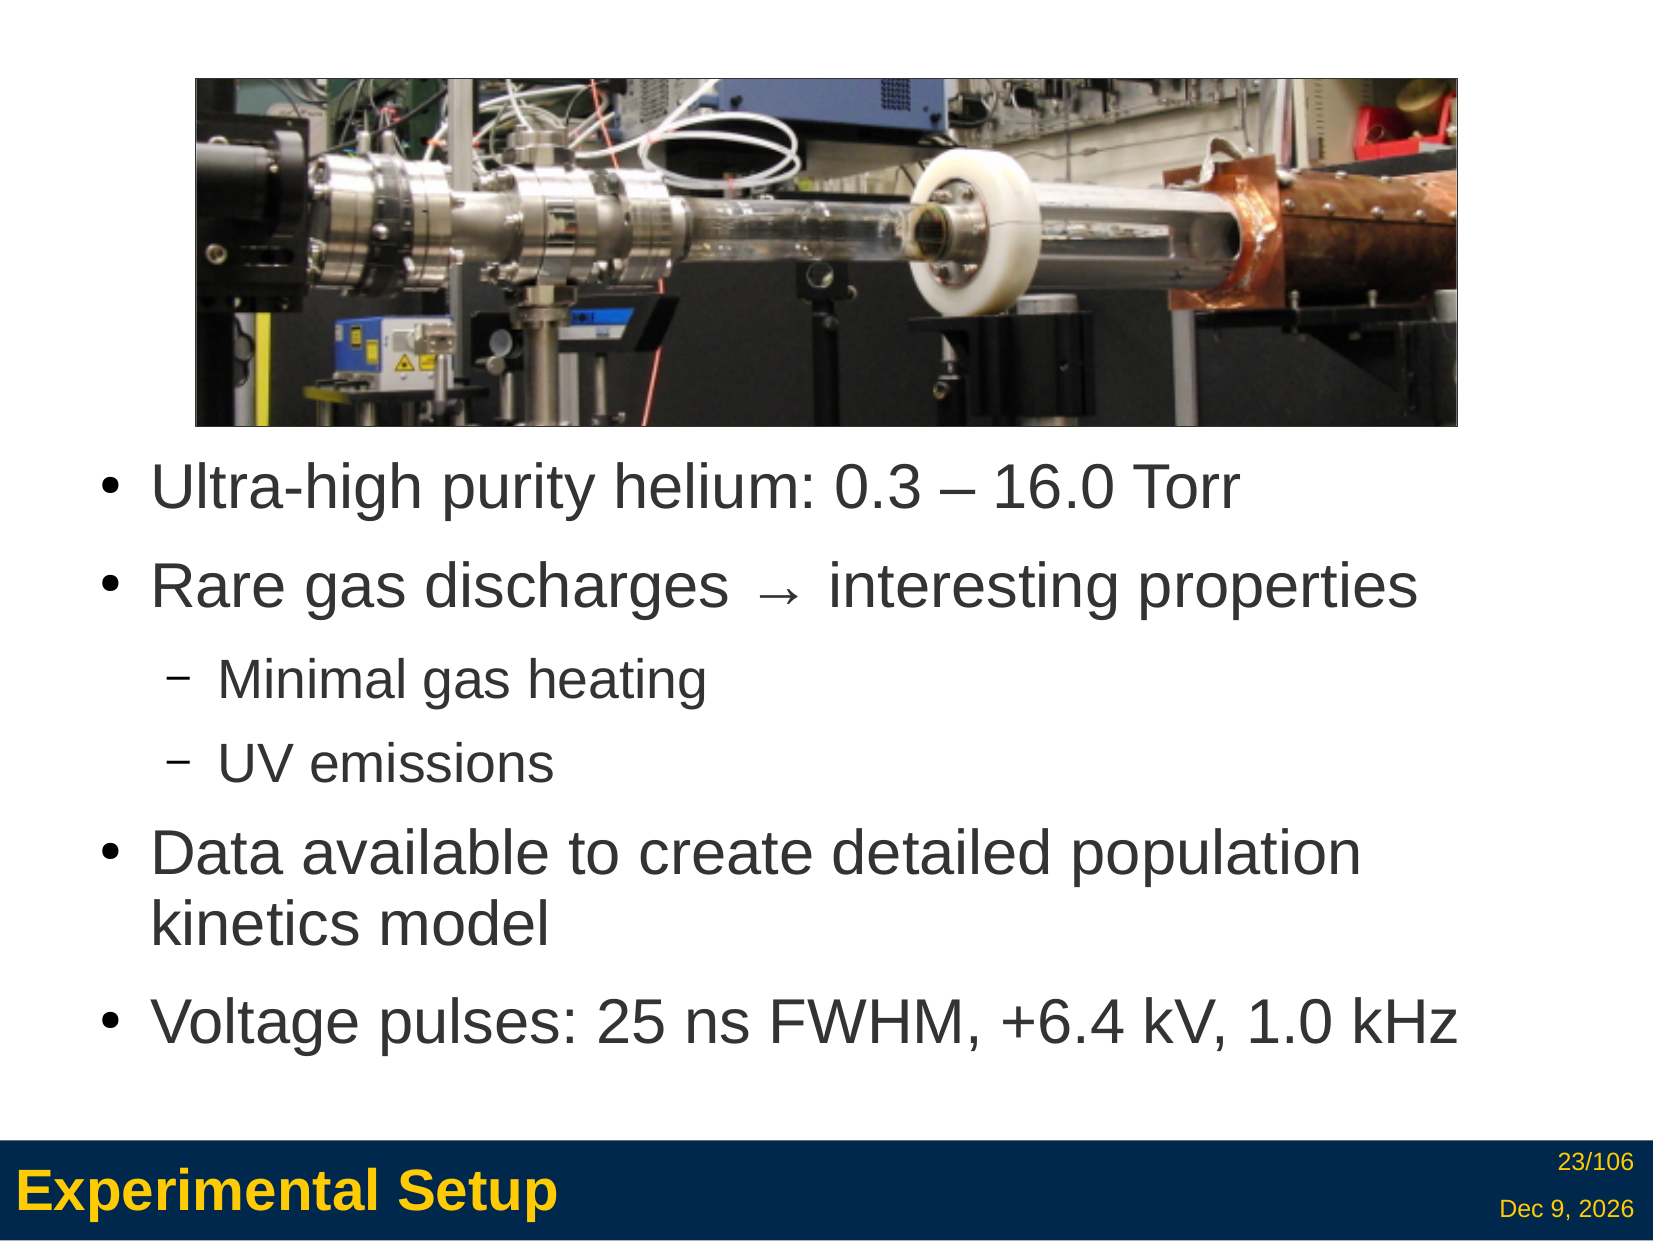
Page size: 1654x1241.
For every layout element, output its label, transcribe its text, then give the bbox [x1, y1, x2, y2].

list Ultra-high purity helium: 0.3 – 16.0 Torr Rare gas discharges → interesting properties Minimal gas heating UV emissions Data available to create detailed population kinetics model Voltage pulses: 25 ns FWHM, +6.4 kV, 1.0 kHz [82, 450, 1571, 1058]
title Experimental Setup [14, 1140, 1380, 1241]
picture [196, 79, 1457, 426]
